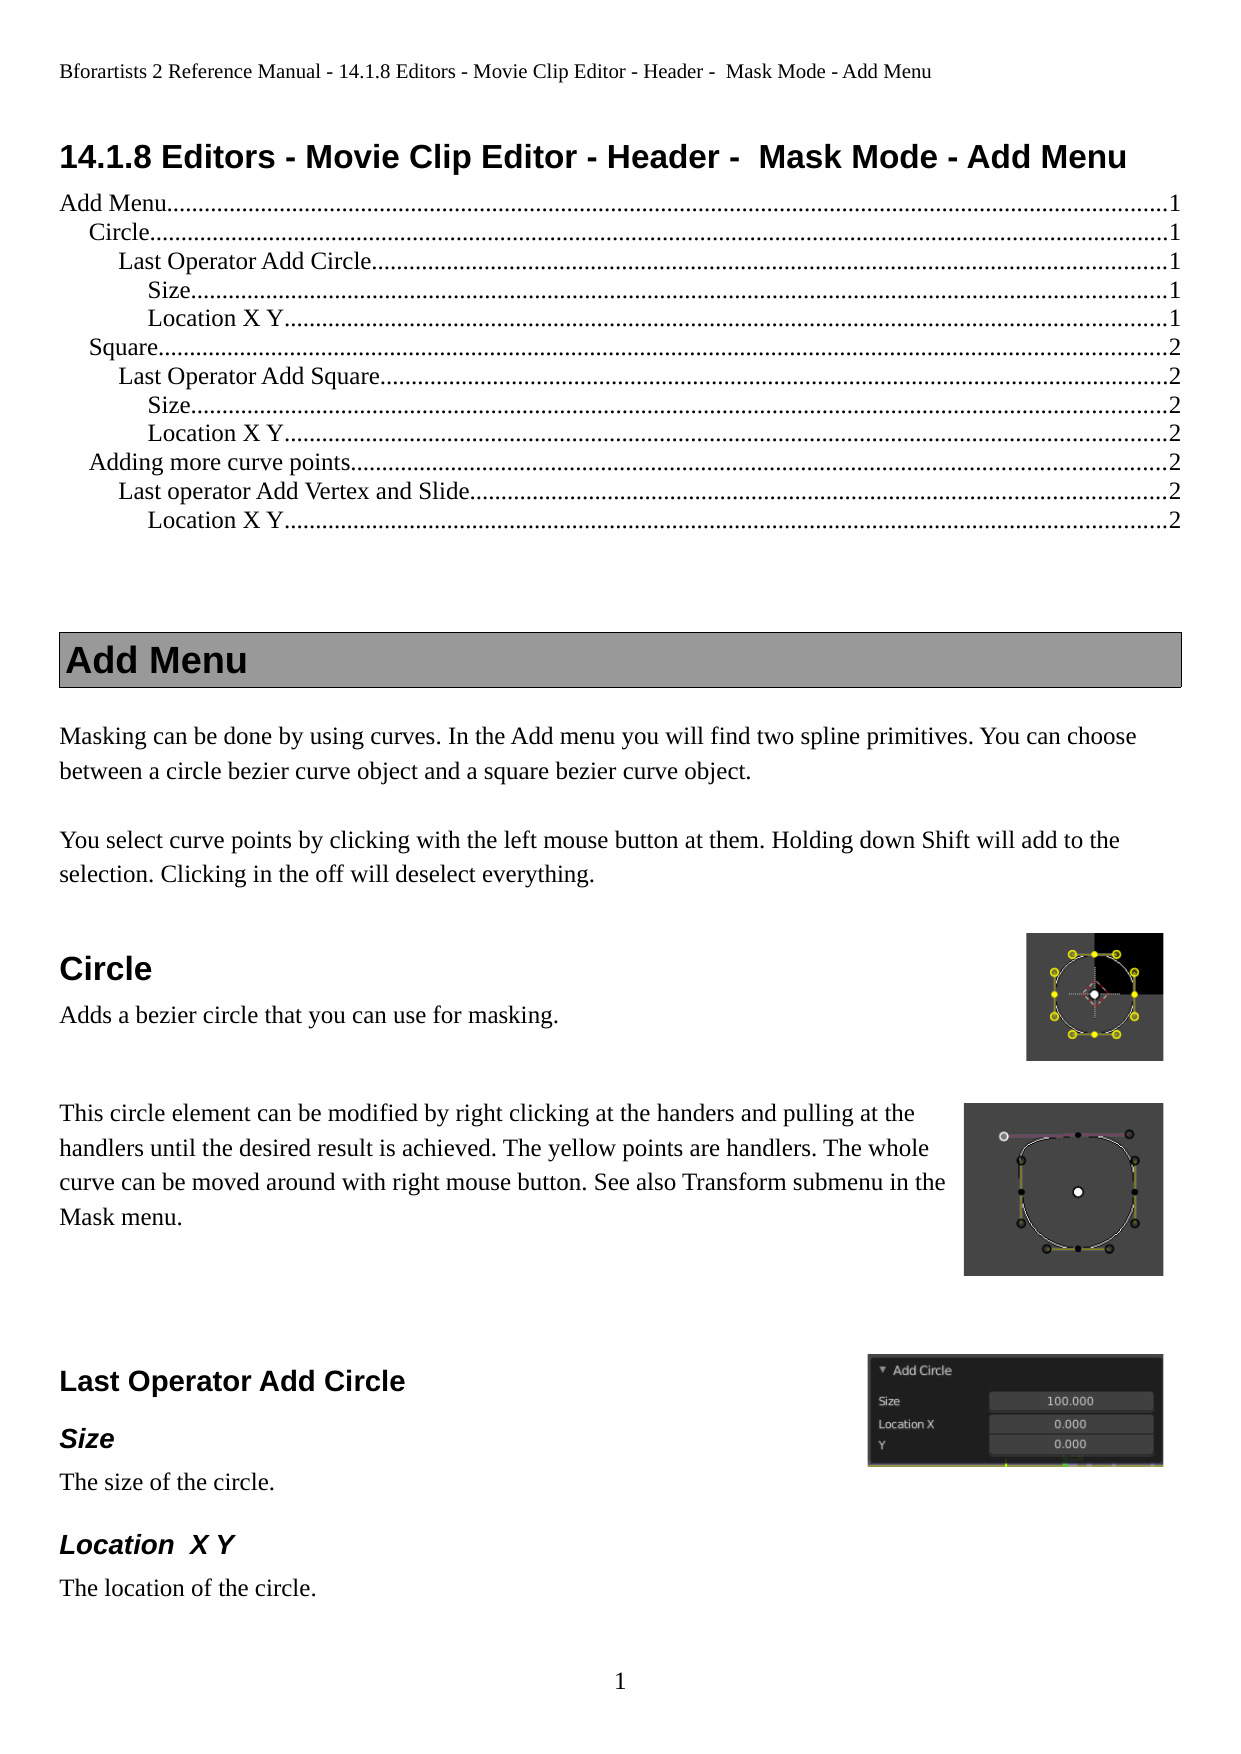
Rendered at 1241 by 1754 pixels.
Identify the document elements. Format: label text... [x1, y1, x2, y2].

subtitle 14.1.8 Editors - Movie Clip Editor - Header - Mask Mode - Add Menu [59, 138, 1181, 176]
text Location X Y 2 [147, 418, 1181, 447]
subtitle [1164, 949, 1181, 988]
subtitle Location X Y [59, 1528, 1181, 1560]
text Adds a bezier circle that you can use for masking. [59, 1000, 1026, 1029]
subtitle [1164, 1422, 1181, 1454]
subtitle Circle [59, 949, 1026, 988]
text Adding more curve points 2 [88, 447, 1181, 476]
text Last Operator Add Square 2 [118, 361, 1181, 390]
subtitle Size [59, 1422, 867, 1454]
picture [1026, 933, 1164, 1061]
picture [963, 1103, 1164, 1276]
text Masking can be done by using curves. In the Add menu you will find two spline primitives. You can choose between a circle bezier curve object and a square bezier curve object. [59, 721, 1181, 785]
text The size of the circle. [59, 1467, 1181, 1496]
picture [867, 1354, 1164, 1467]
text This circle element can be modified by right clicking at the handers and pulling at the handlers until the desired result is achieved. The yellow points are handlers. The whole curve can be moved around with right mouse button. See also Transform submenu in the Mask menu. [59, 1098, 1181, 1231]
text Add Menu 1 [59, 188, 1181, 217]
text Last Operator Add Circle 1 [118, 246, 1181, 275]
text Location X Y 2 [147, 505, 1181, 533]
text The location of the circle. [59, 1573, 1181, 1601]
subtitle [1164, 1364, 1181, 1397]
text Last operator Add Vertex and Slide 2 [118, 476, 1181, 505]
table_header Add Menu [60, 633, 1181, 687]
text Circle 1 [88, 217, 1181, 246]
text You select curve points by clicking with the left mouse button at them. Holding down Shift will add to the selection. Clicking in the off will deselect everything. [59, 825, 1181, 888]
text Location X Y 1 [147, 303, 1181, 332]
text Square 2 [88, 332, 1181, 361]
text Size 2 [147, 390, 1181, 418]
subtitle Last Operator Add Circle [59, 1364, 867, 1397]
text Size 1 [147, 275, 1181, 303]
